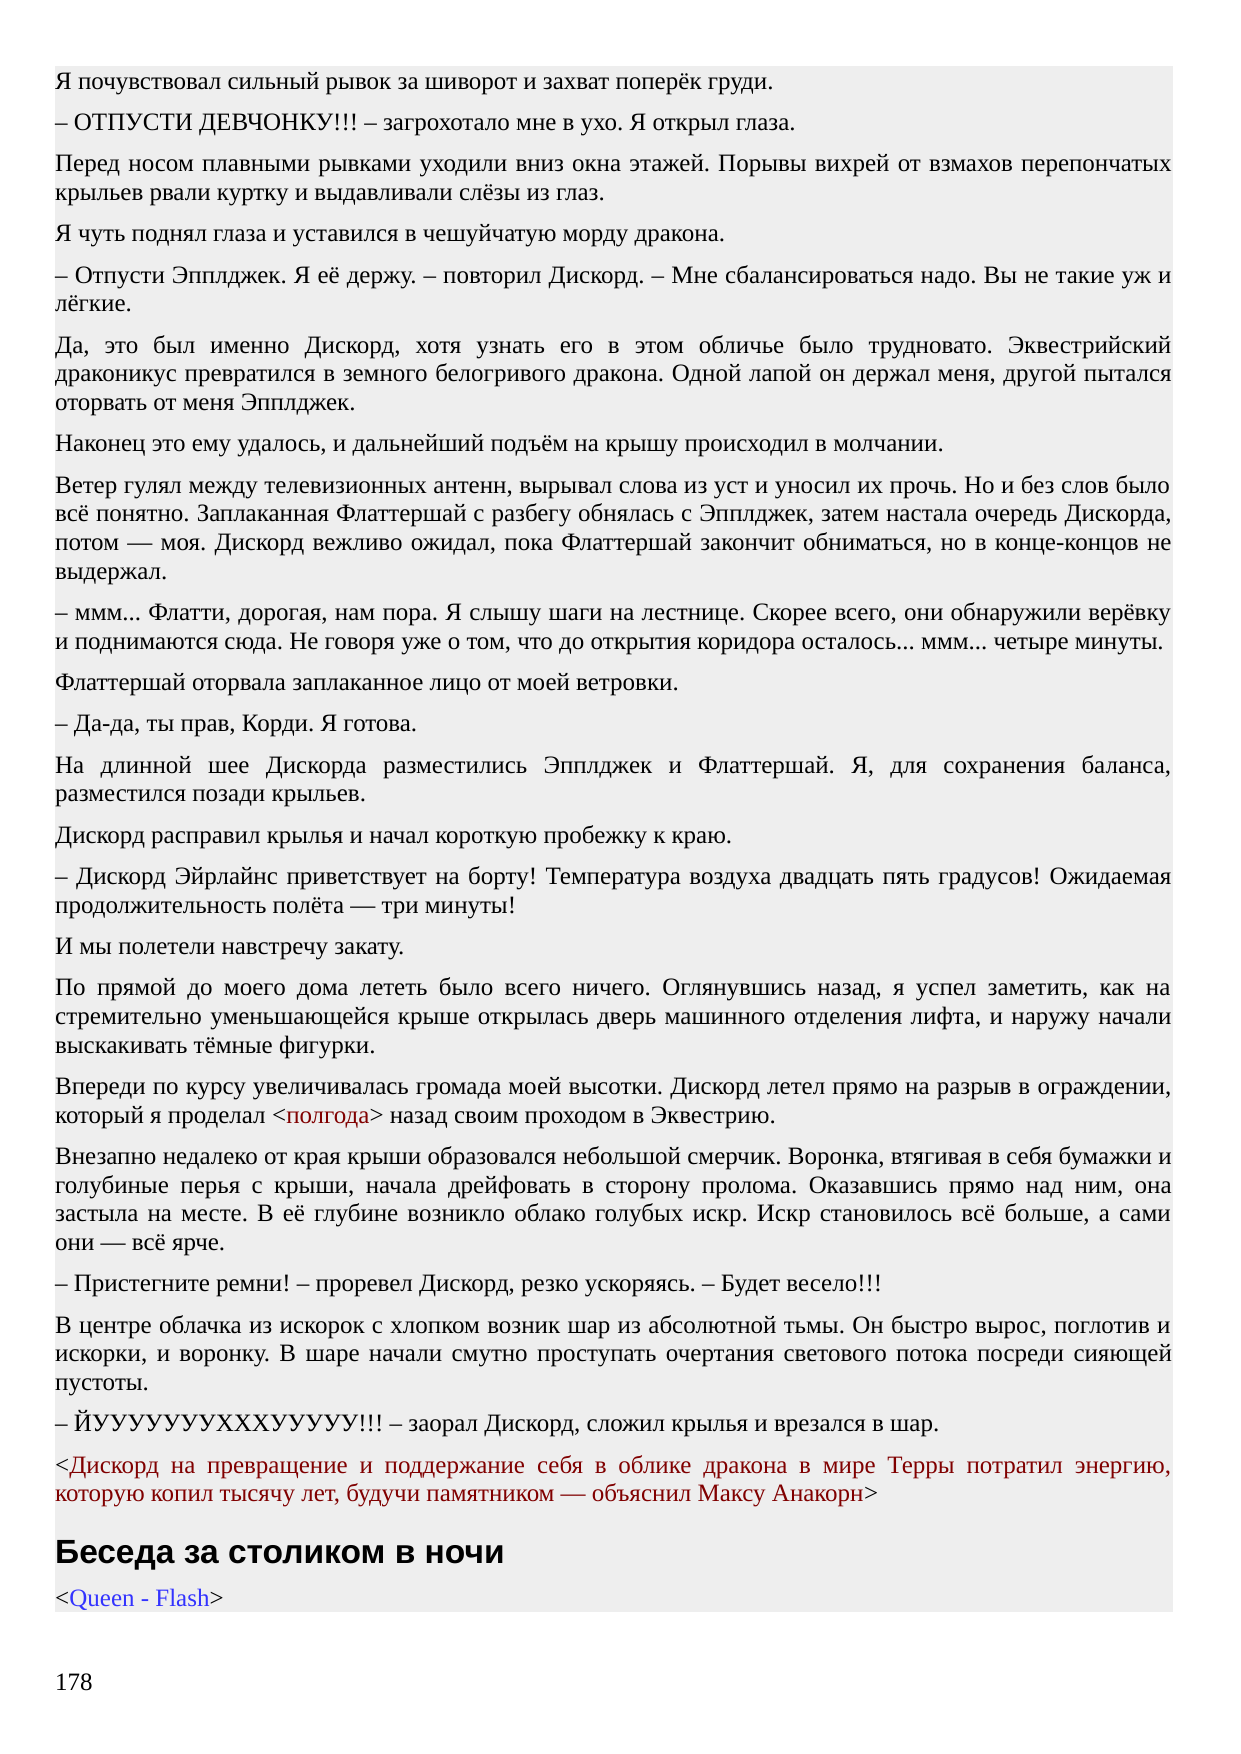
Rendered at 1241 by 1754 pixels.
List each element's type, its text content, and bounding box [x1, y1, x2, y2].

text Я чуть поднял глаза и уставился в чешуйчатую морду дракона. [55, 218, 1173, 247]
text Я почувствовал сильный рывок за шиворот и захват поперёк груди. [55, 66, 1173, 95]
text И мы полетели навстречу закату. [55, 931, 1173, 960]
text Наконец это ему удалось, и дальнейший подъём на крышу происходил в молчании. [55, 428, 1173, 457]
text – ммм... Флатти, дорогая, нам пора. Я слышу шаги на лестнице. Скорее всего, они обнаружили верёвку и поднимаются сюда. Не говоря уже о том, что до открытия коридора осталось... ммм... четыре минуты. [55, 597, 1173, 655]
text По прямой до моего дома лететь было всего ничего. Оглянувшись назад, я успел заметить, как на стремительно уменьшающейся крыше открылась дверь машинного отделения лифта, и наружу начали выскакивать тёмные фигурки. [55, 972, 1173, 1058]
text – Отпусти Эпплджек. Я её держу. – повторил Дискорд. – Мне сбалансироваться надо. Вы не такие уж и лёгкие. [55, 260, 1173, 317]
text Перед носом плавными рывками уходили вниз окна этажей. Порывы вихрей от взмахов перепончатых крыльев рвали куртку и выдавливали слёзы из глаз. [55, 148, 1173, 206]
text Дискорд расправил крылья и начал короткую пробежку к краю. [55, 820, 1173, 848]
text Флаттершай оторвала заплаканное лицо от моей ветровки. [55, 667, 1173, 696]
text В центре облачка из искорок с хлопком возник шар из абсолютной тьмы. Он быстро вырос, поглотив и искорки, и воронку. В шаре начали смутно проступать очертания светового потока посреди сияющей пустоты. [55, 1310, 1173, 1396]
text Внезапно недалеко от края крыши образовался небольшой смерчик. Воронка, втягивая в себя бумажки и голубиные перья с крыши, начала дрейфовать в сторону пролома. Оказавшись прямо над ним, она застыла на месте. В её глубине возникло облако голубых искр. Искр становилось всё больше, а сами они — всё ярче. [55, 1141, 1173, 1256]
subtitle Беседа за столиком в ночи [55, 1532, 1173, 1571]
text Впереди по курсу увеличивалась громада моей высотки. Дискорд летел прямо на разрыв в ограждении, который я проделал <полгода> назад своим проходом в Эквестрию. [55, 1071, 1173, 1128]
text Ветер гулял между телевизионных антенн, вырывал слова из уст и уносил их прочь. Но и без слов было всё понятно. Заплаканная Флаттершай с разбегу обнялась с Эпплджек, затем настала очередь Дискорда, потом — моя. Дискорд вежливо ожидал, пока Флаттершай закончит обниматься, но в конце-концов не выдержал. [55, 470, 1173, 585]
text – Да-да, ты прав, Корди. Я готова. [55, 708, 1173, 737]
text <Дискорд на превращение и поддержание себя в облике дракона в мире Терры потратил энергию, которую копил тысячу лет, будучи памятником — объяснил Максу Анакорн> [55, 1450, 1173, 1507]
text – Пристегните ремни! – проревел Дискорд, резко ускоряясь. – Будет весело!!! [55, 1268, 1173, 1297]
text – ОТПУСТИ ДЕВЧОНКУ!!! – загрохотало мне в ухо. Я открыл глаза. [55, 107, 1173, 136]
text Да, это был именно Дискорд, хотя узнать его в этом обличье было трудновато. Эквестрийский драконикус превратился в земного белогривого дракона. Одной лапой он держал меня, другой пытался оторвать от меня Эпплджек. [55, 330, 1173, 416]
text – Дискорд Эйрлайнс приветствует на борту! Температура воздуха двадцать пять градусов! Ожидаемая продолжительность полёта — три минуты! [55, 861, 1173, 918]
text – ЙУУУУУУУХХХУУУУУ!!! – заорал Дискорд, сложил крылья и врезался в шар. [55, 1408, 1173, 1437]
text <Queen - Flash> [55, 1583, 1173, 1612]
text На длинной шее Дискорда разместились Эпплджек и Флаттершай. Я, для сохранения баланса, разместился позади крыльев. [55, 750, 1173, 807]
